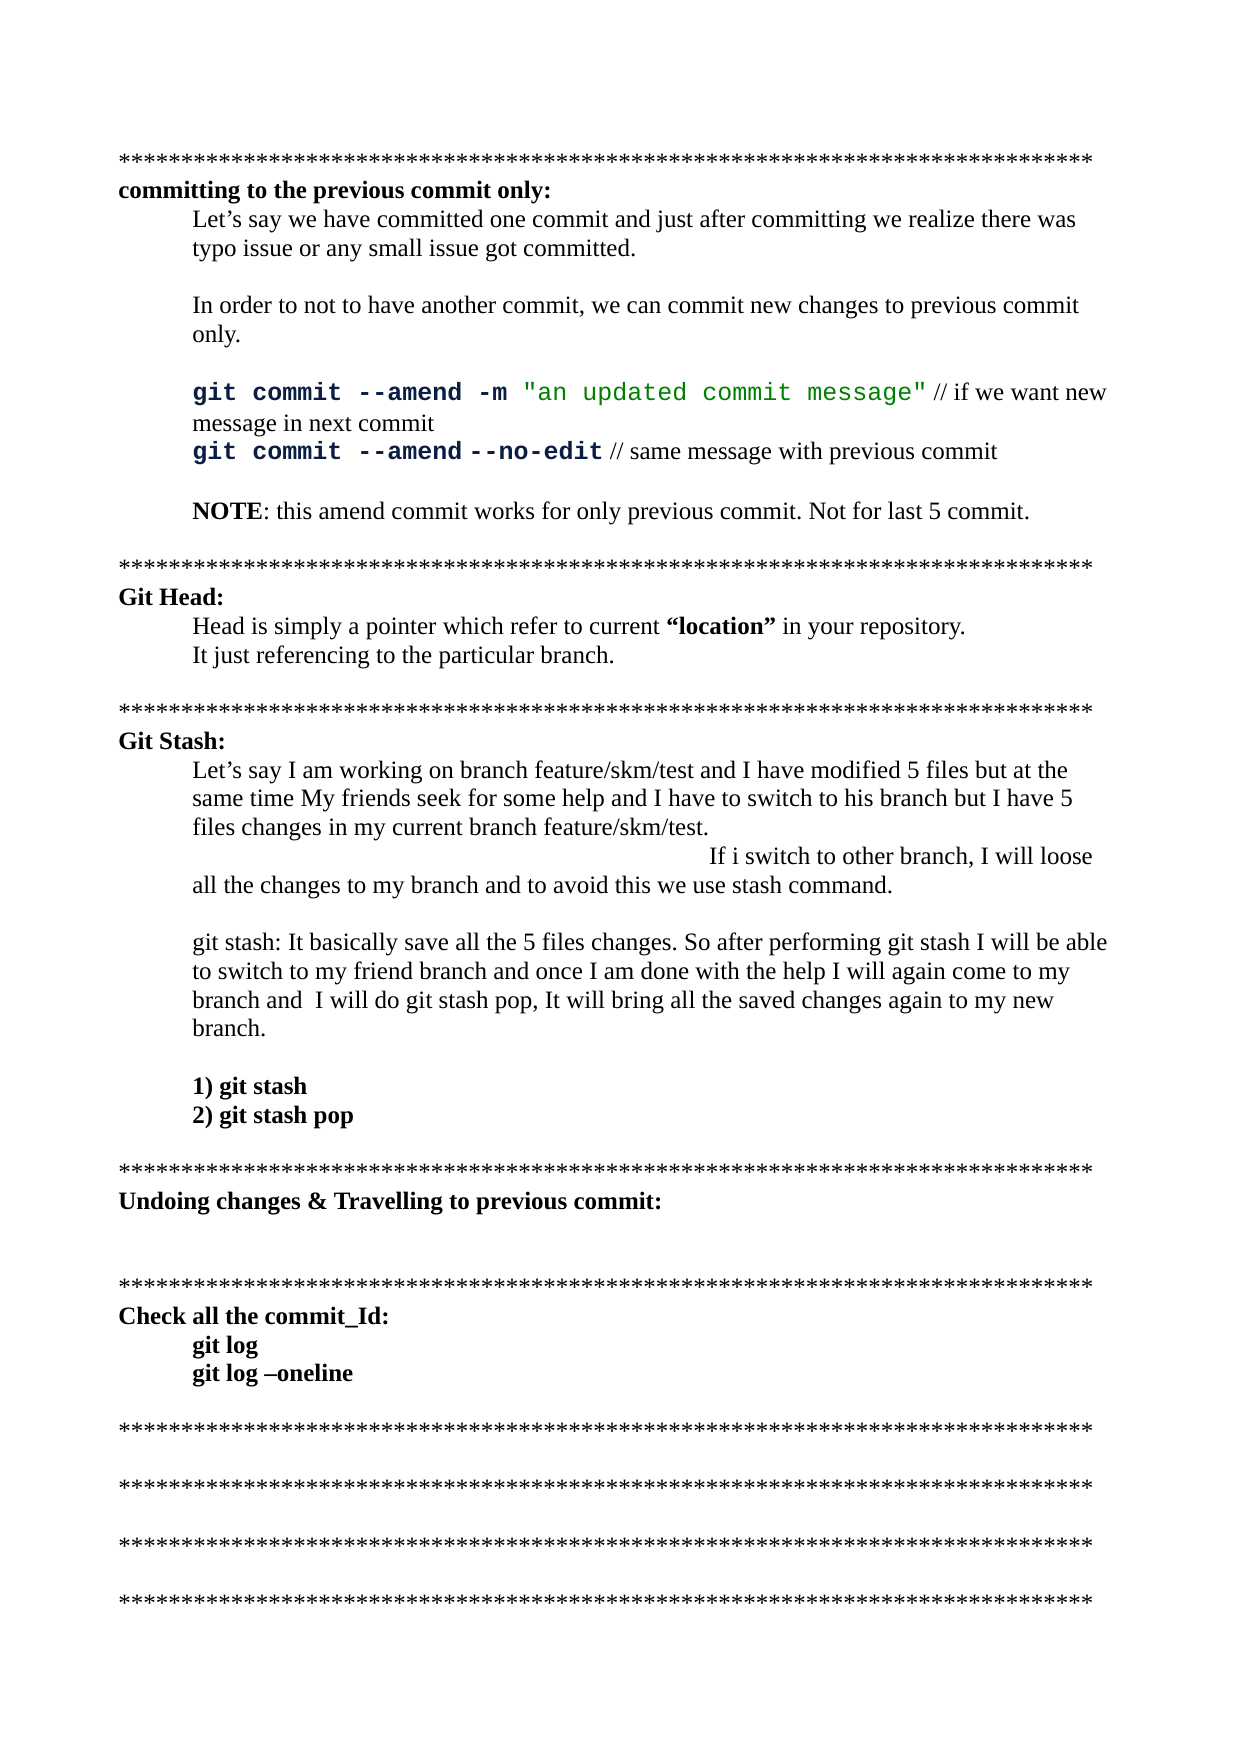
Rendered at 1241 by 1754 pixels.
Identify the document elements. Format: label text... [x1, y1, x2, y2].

text git log [118, 1330, 1122, 1358]
text ****************************************************************************** [118, 553, 1122, 582]
text Check all the commit_Id: [118, 1301, 1122, 1330]
text ****************************************************************************** [118, 1473, 1122, 1502]
text Let’s say I am working on branch feature/skm/test and I have modified 5 files but at the same time My friends seek for some help and I have to switch to his branch but I have 5 files changes in my current branch feature/skm/test. [118, 755, 1122, 841]
text ****************************************************************************** [118, 1157, 1122, 1186]
text It just referencing to the particular branch. [118, 640, 1122, 668]
text NOTE: this amend commit works for only previous commit. Not for last 5 commit. [118, 496, 1122, 525]
text ****************************************************************************** [118, 1416, 1122, 1445]
text Undoing changes & Travelling to previous commit: [118, 1186, 1122, 1215]
text committing to the previous commit only: [118, 176, 1122, 204]
text ****************************************************************************** [118, 697, 1122, 726]
text Let’s say we have committed one commit and just after committing we realize there was typo issue or any small issue got committed. [118, 204, 1122, 262]
text git commit --amend -m "an updated commit message" // if we want new message in next commit [118, 377, 1122, 436]
text ****************************************************************************** [118, 1588, 1122, 1617]
text Git Stash: [118, 726, 1122, 755]
text git commit --amend --no-edit // same message with previous commit [118, 436, 1122, 467]
text ****************************************************************************** [118, 1531, 1122, 1560]
text Git Head: [118, 582, 1122, 611]
text ****************************************************************************** [118, 1272, 1122, 1301]
text git stash: It basically save all the 5 files changes. So after performing git stash I will be able to switch to my friend branch and once I am done with the help I will again come to my branch and I will do git stash pop, It will bring all the saved changes again to my new branch. [118, 927, 1122, 1042]
text Head is simply a pointer which refer to current “location” in your repository. [118, 611, 1122, 640]
text If i switch to other branch, I will loose all the changes to my branch and to avoid this we use stash command. [118, 841, 1122, 898]
text 1) git stash [118, 1071, 1122, 1100]
text 2) git stash pop [118, 1100, 1122, 1128]
text ****************************************************************************** [118, 147, 1122, 176]
text In order to not to have another commit, we can commit new changes to previous commit only. [118, 291, 1122, 348]
text git log –oneline [118, 1358, 1122, 1387]
